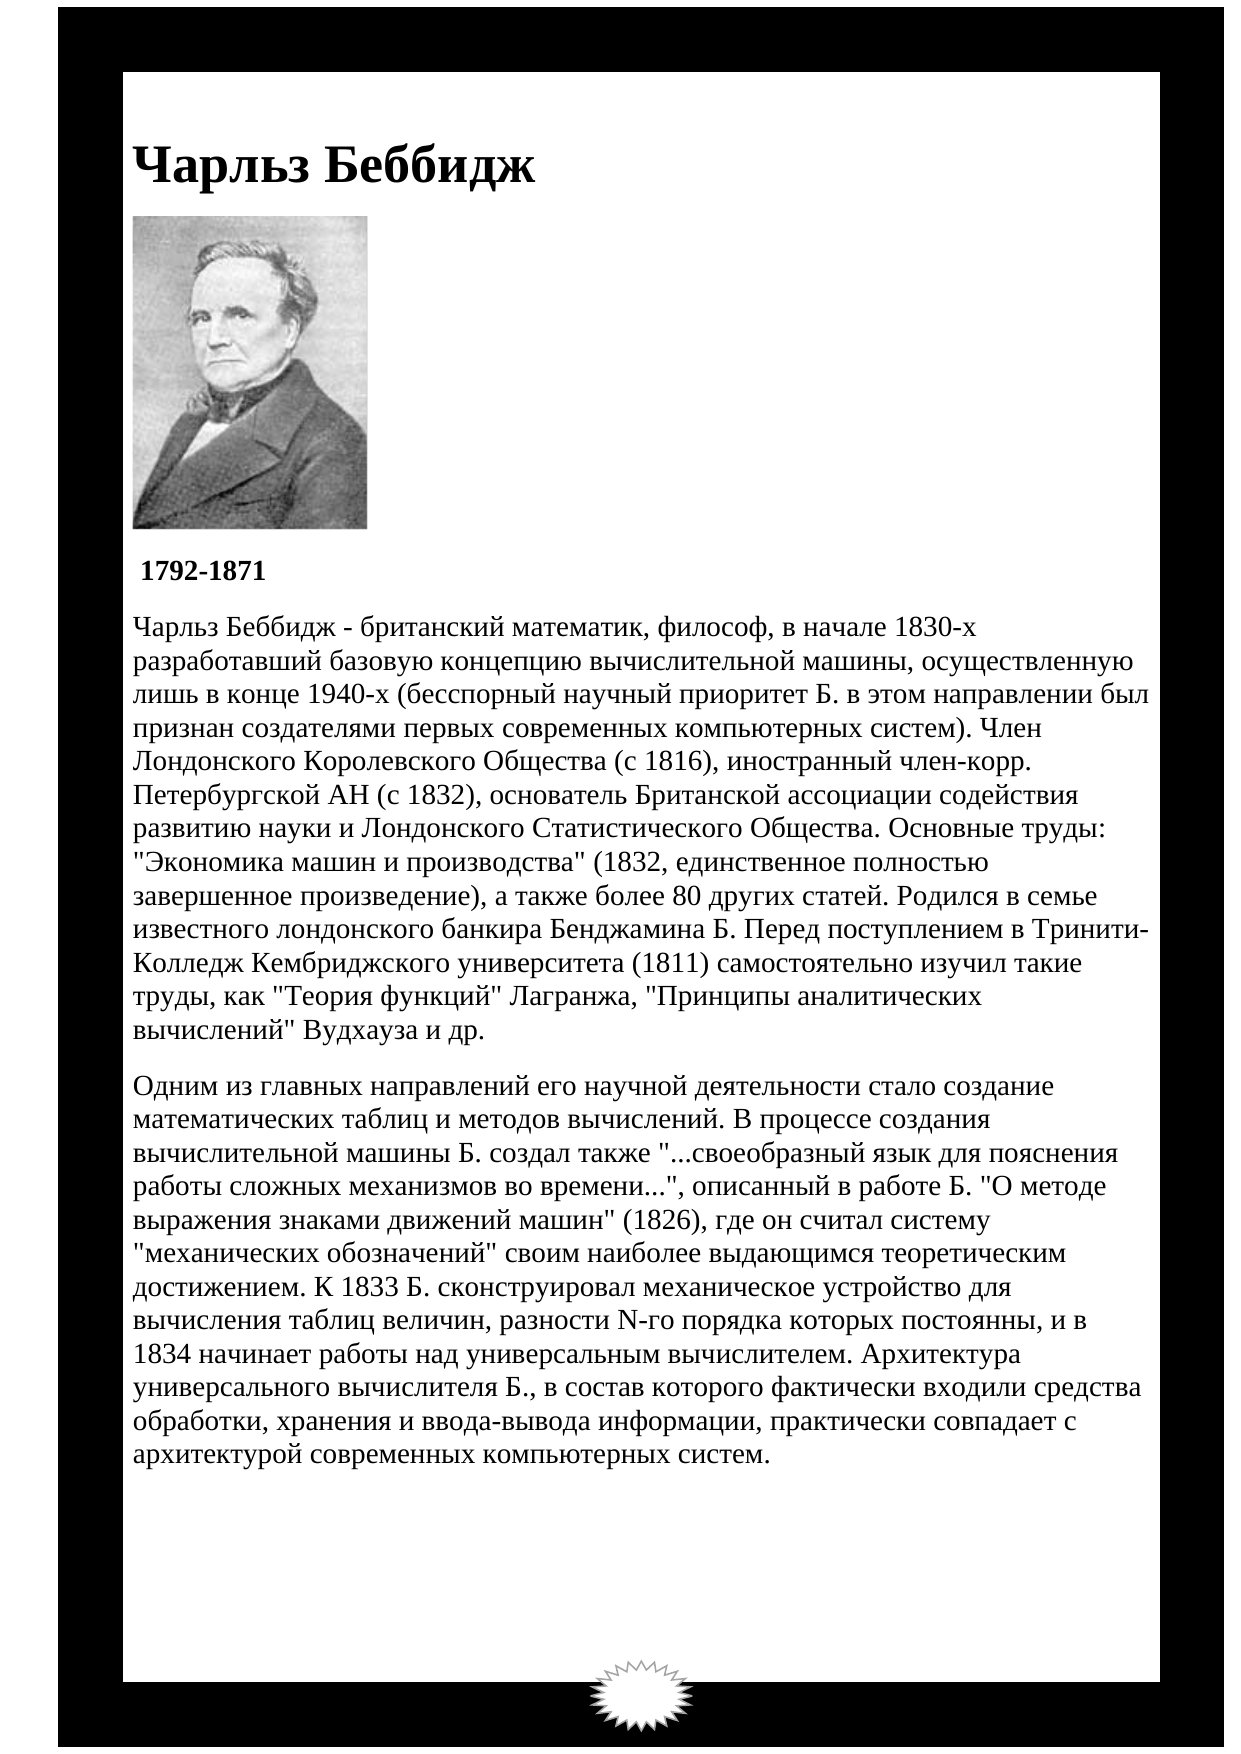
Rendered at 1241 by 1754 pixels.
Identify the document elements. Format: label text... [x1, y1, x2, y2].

subtitle 1792-1871 [133, 553, 1152, 587]
subtitle Чарльз Беббидж [133, 132, 1152, 194]
subtitle Одним из главных направлений его научной деятельности стало создание математических таблиц и методов вычислений. В процессе создания вычислительной машины Б. создал также "...своеобразный язык для пояснения работы сложных механизмов во времени...", описанный в работе Б. "О методе выражения знаками движений машин" (1826), где он считал систему "механических обозначений" своим наиболее выдающимся теоретическим достижением. К 1833 Б. сконструировал механическое устройство для вычисления таблиц величин, разности N-го порядка которых постоянны, и в 1834 начинает работы над универсальным вычислителем. Архитектура универсального вычислителя Б., в состав которого фактически входили средства обработки, хранения и ввода-вывода информации, практически совпадает с архитектурой современных компьютерных систем. [133, 1068, 1152, 1470]
subtitle Чарльз Беббидж - британский математик, философ, в начале 1830-х разработавший базовую концепцию вычислительной машины, осуществленную лишь в конце 1940-х (бесспорный научный приоритет Б. в этом направлении был признан создателями первых современных компьютерных систем). Член Лондонского Королевского Общества (с 1816), иностранный член-корр. Петербургской АН (с 1832), основатель Британской ассоциации содействия развитию науки и Лондонского Статистического Общества. Основные труды: "Экономика машин и производства" (1832, единственное полностью завершенное произведение), а также более 80 других статей. Родился в семье известного лондонского банкира Бенджамина Б. Перед поступлением в Тринити-Колледж Кембриджского университета (1811) самостоятельно изучил такие труды, как "Теория функций" Лагранжа, "Принципы аналитических вычислений" Вудхауза и др. [133, 609, 1152, 1045]
